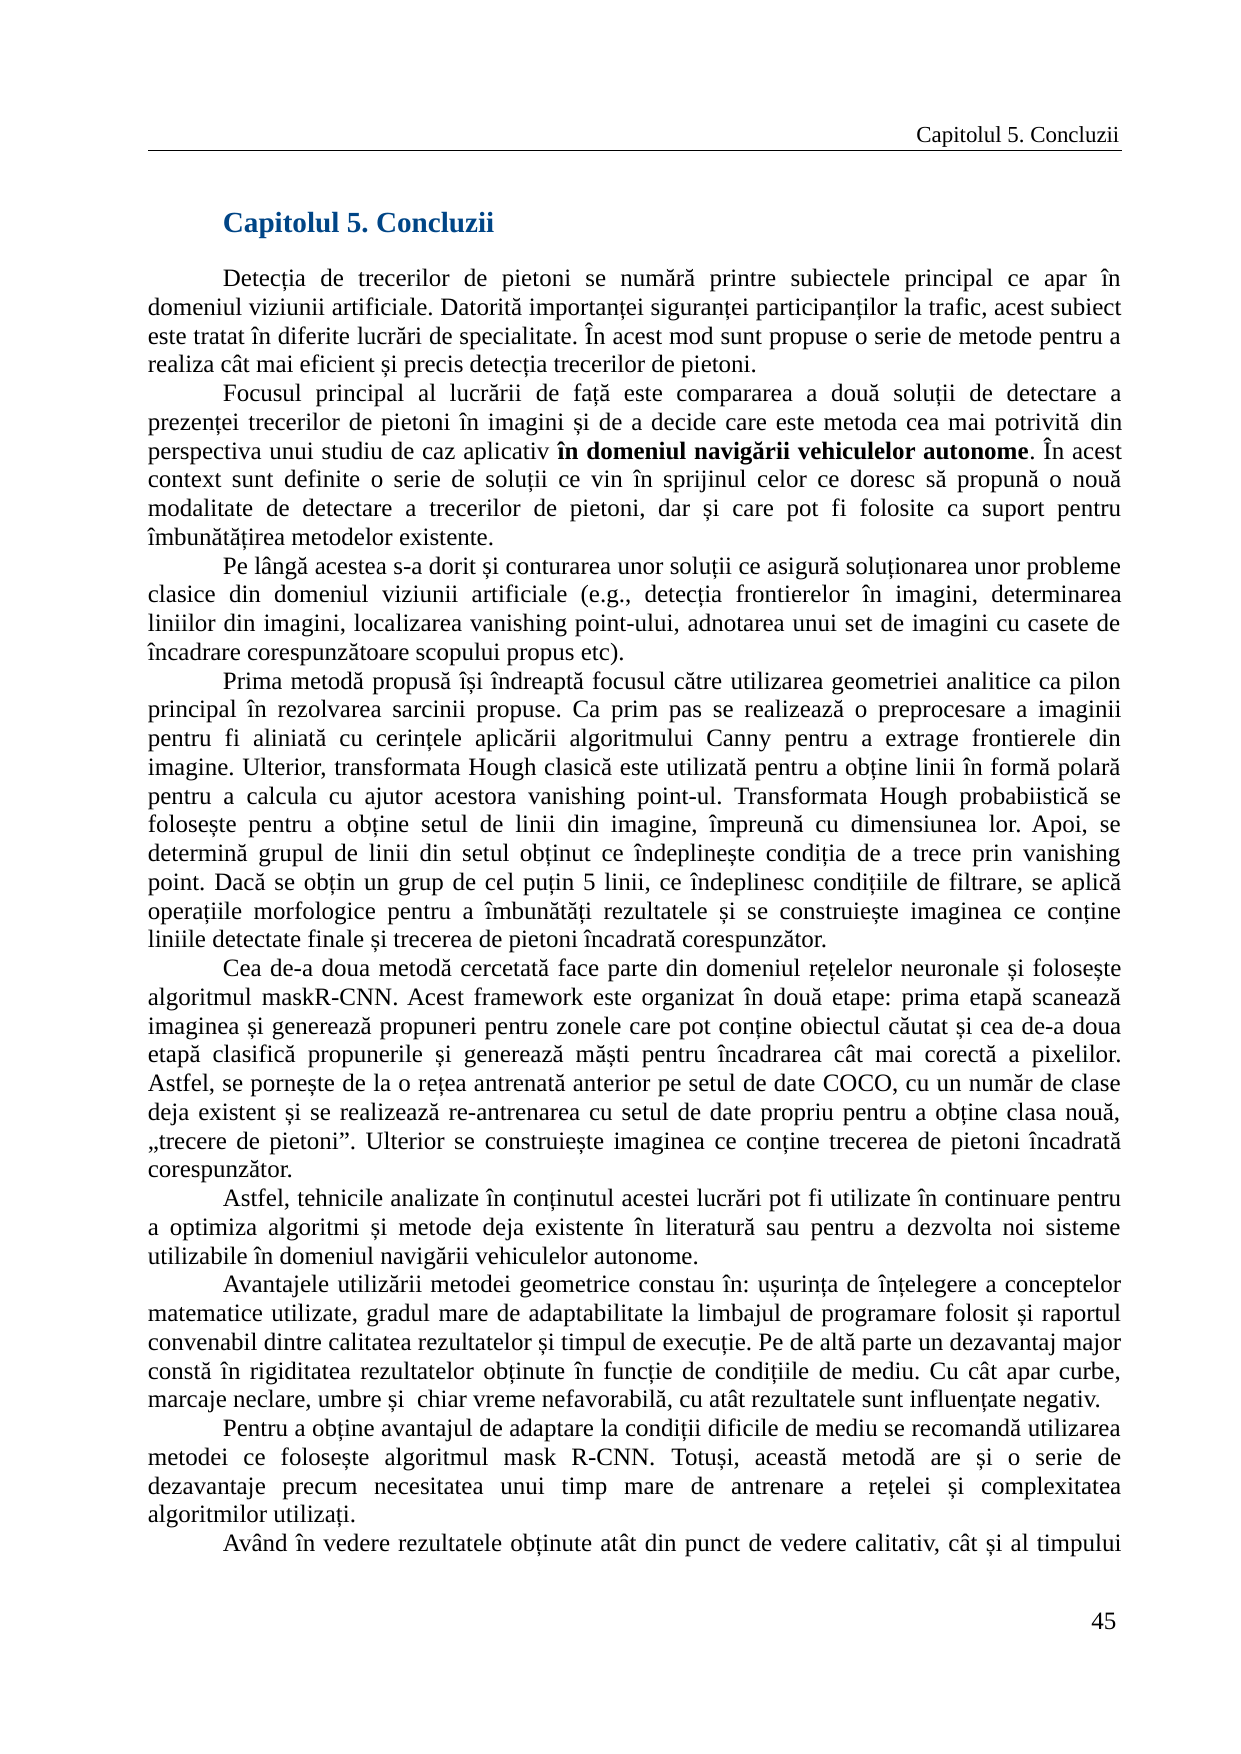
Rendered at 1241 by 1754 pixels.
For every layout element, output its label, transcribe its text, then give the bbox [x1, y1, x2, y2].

text Astfel, tehnicile analizate în conținutul acestei lucrări pot fi utilizate în continuare pentru a optimiza algoritmi și metode deja existente în literatură sau pentru a dezvolta noi sisteme utilizabile în domeniul navigării vehiculelor autonome. [148, 1183, 1122, 1269]
text Focusul principal al lucrării de față este compararea a două soluții de detectare a prezenței trecerilor de pietoni în imagini și de a decide care este metoda cea mai potrivită din perspectiva unui studiu de caz aplicativ în domeniul navigării vehiculelor autonome. În acest context sunt definite o serie de soluții ce vin în sprijinul celor ce doresc să propună o nouă modalitate de detectare a trecerilor de pietoni, dar și care pot fi folosite ca suport pentru îmbunătățirea metodelor existente. [148, 378, 1122, 551]
text Detecția de trecerilor de pietoni se numără printre subiectele principal ce apar în domeniul viziunii artificiale. Datorită importanței siguranței participanților la trafic, acest subiect este tratat în diferite lucrări de specialitate. În acest mod sunt propuse o serie de metode pentru a realiza cât mai eficient și precis detecția trecerilor de pietoni. [148, 263, 1122, 378]
text Avantajele utilizării metodei geometrice constau în: ușurința de înțelegere a conceptelor matematice utilizate, gradul mare de adaptabilitate la limbajul de programare folosit și raportul convenabil dintre calitatea rezultatelor și timpul de execuție. Pe de altă parte un dezavantaj major constă în rigiditatea rezultatelor obținute în funcție de condițiile de mediu. Cu cât apar curbe, marcaje neclare, umbre și chiar vreme nefavorabilă, cu atât rezultatele sunt influențate negativ. [148, 1269, 1122, 1413]
subtitle Concluzii [148, 205, 1122, 238]
text Prima metodă propusă își îndreaptă focusul către utilizarea geometriei analitice ca pilon principal în rezolvarea sarcinii propuse. Ca prim pas se realizează o preprocesare a imaginii pentru fi aliniată cu cerințele aplicării algoritmului Canny pentru a extrage frontierele din imagine. Ulterior, transformata Hough clasică este utilizată pentru a obține linii în formă polară pentru a calcula cu ajutor acestora vanishing point-ul. Transformata Hough probabiistică se folosește pentru a obține setul de linii din imagine, împreună cu dimensiunea lor. Apoi, se determină grupul de linii din setul obținut ce îndeplinește condiția de a trece prin vanishing point. Dacă se obțin un grup de cel puțin 5 linii, ce îndeplinesc condițiile de filtrare, se aplică operațiile morfologice pentru a îmbunătăți rezultatele și se construiește imaginea ce conține liniile detectate finale și trecerea de pietoni încadrată corespunzător. [148, 666, 1122, 953]
text Pe lângă acestea s-a dorit și conturarea unor soluții ce asigură soluționarea unor probleme clasice din domeniul viziunii artificiale (e.g., detecția frontierelor în imagini, determinarea liniilor din imagini, localizarea vanishing point-ului, adnotarea unui set de imagini cu casete de încadrare corespunzătoare scopului propus etc). [148, 551, 1122, 666]
text Pentru a obține avantajul de adaptare la condiții dificile de mediu se recomandă utilizarea metodei ce folosește algoritmul mask R-CNN. Totuși, această metodă are și o serie de dezavantaje precum necesitatea unui timp mare de antrenare a rețelei și complexitatea algoritmilor utilizați. [148, 1413, 1122, 1528]
text Cea de-a doua metodă cercetată face parte din domeniul rețelelor neuronale și folosește algoritmul maskR-CNN. Acest framework este organizat în două etape: prima etapă scanează imaginea și generează propuneri pentru zonele care pot conține obiectul căutat și cea de-a doua etapă clasifică propunerile și generează măști pentru încadrarea cât mai corectă a pixelilor. Astfel, se pornește de la o rețea antrenată anterior pe setul de date COCO, cu un număr de clase deja existent și se realizează re-antrenarea cu setul de date propriu pentru a obține clasa nouă, „trecere de pietoni”. Ulterior se construiește imaginea ce conține trecerea de pietoni încadrată corespunzător. [148, 953, 1122, 1183]
text Având în vedere rezultatele obținute atât din punct de vedere calitativ, cât și al timpului [148, 1528, 1122, 1557]
